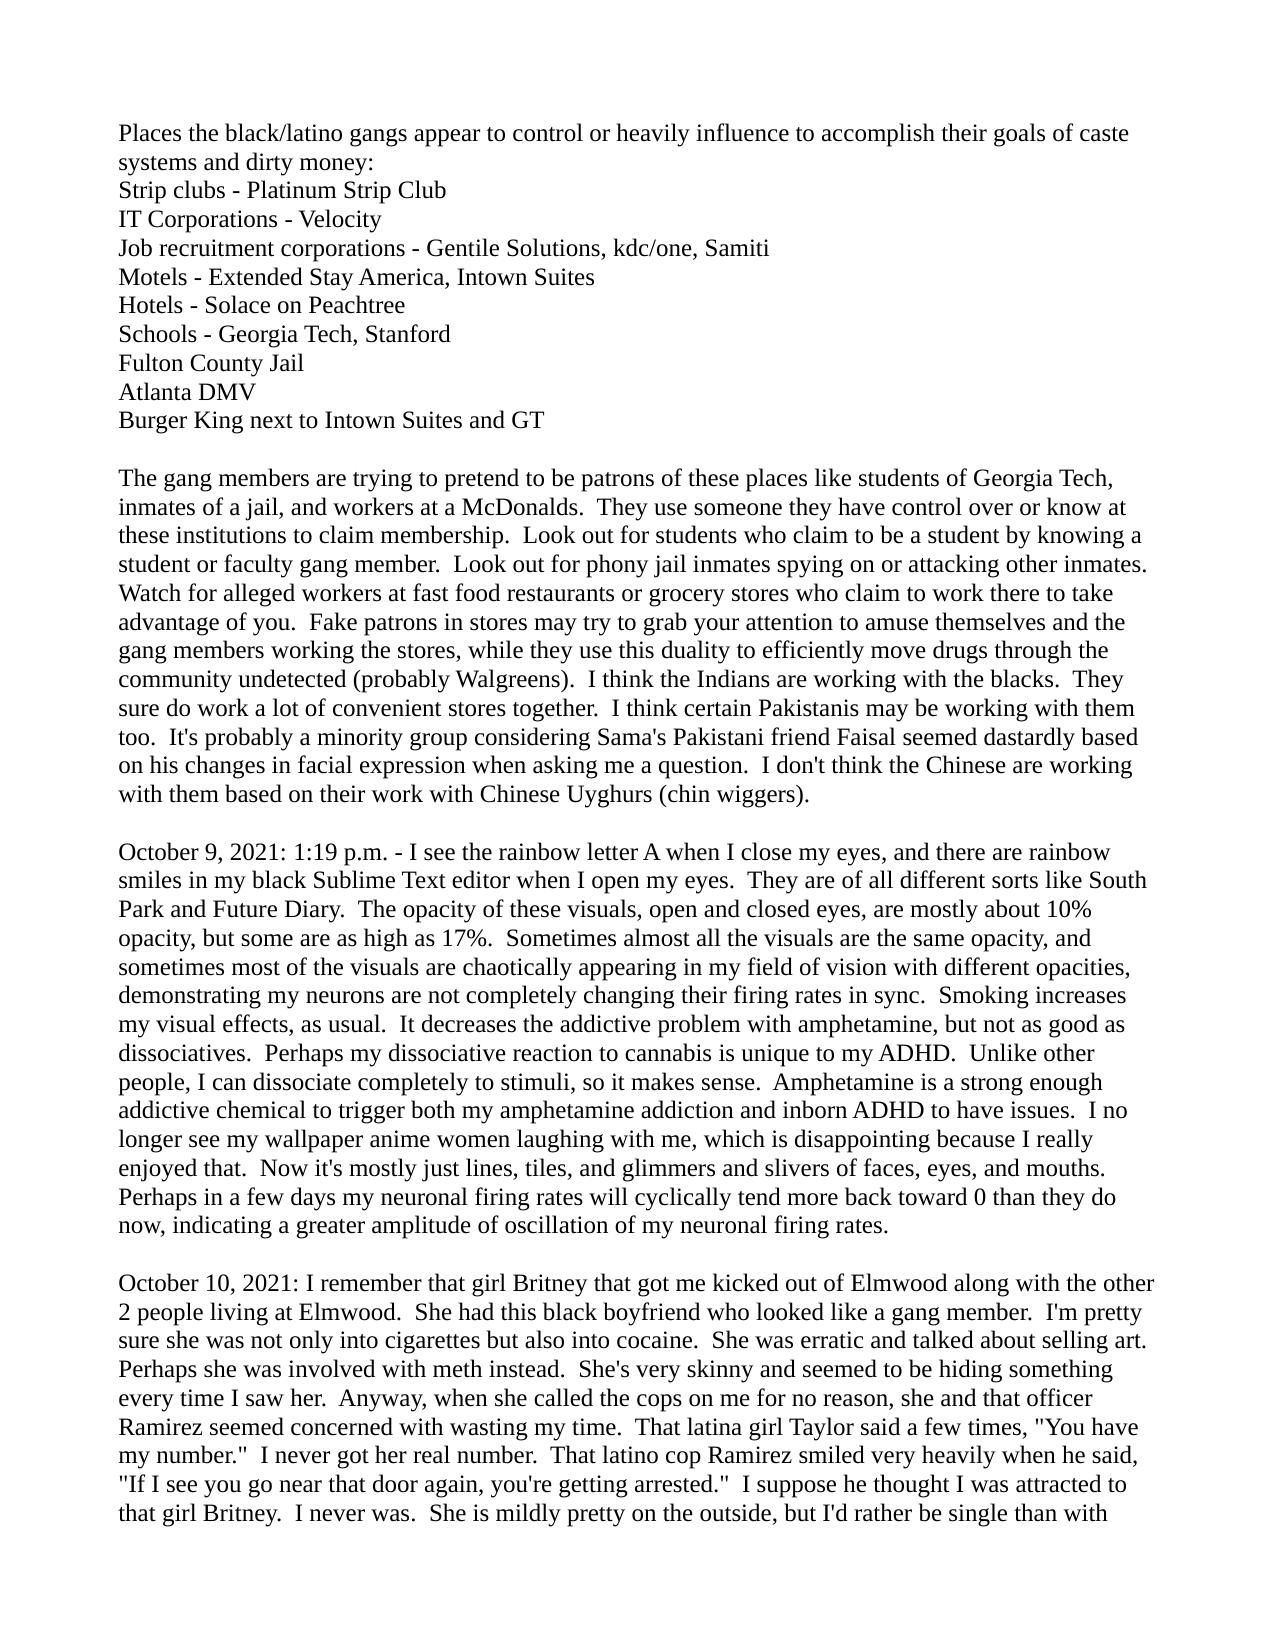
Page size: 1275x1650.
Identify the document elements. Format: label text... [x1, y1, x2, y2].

text Places the black/latino gangs appear to control or heavily influence to accomplish their goals of caste systems and dirty money: [118, 118, 1157, 176]
text Burger King next to Intown Suites and GT [118, 406, 1157, 434]
text October 10, 2021: I remember that girl Britney that got me kicked out of Elmwood along with the other 2 people living at Elmwood. She had this black boyfriend who looked like a gang member. I'm pretty sure she was not only into cigarettes but also into cocaine. She was erratic and talked about selling art. Perhaps she was involved with meth instead. She's very skinny and seemed to be hiding something every time I saw her. Anyway, when she called the cops on me for no reason, she and that officer Ramirez seemed concerned with wasting my time. That latina girl Taylor said a few times, "You have my number." I never got her real number. That latino cop Ramirez smiled very heavily when he said, "If I see you go near that door again, you're getting arrested." I suppose he thought I was attracted to that girl Britney. I never was. She is mildly pretty on the outside, but I'd rather be single than with [118, 1268, 1157, 1527]
text Strip clubs - Platinum Strip Club [118, 176, 1157, 204]
text IT Corporations - Velocity [118, 204, 1157, 233]
text Hotels - Solace on Peachtree [118, 291, 1157, 319]
text Motels - Extended Stay America, Intown Suites [118, 262, 1157, 291]
text Fulton County Jail [118, 348, 1157, 377]
text October 9, 2021: 1:19 p.m. - I see the rainbow letter A when I close my eyes, and there are rainbow smiles in my black Sublime Text editor when I open my eyes. They are of all different sorts like South Park and Future Diary. The opacity of these visuals, open and closed eyes, are mostly about 10% opacity, but some are as high as 17%. Sometimes almost all the visuals are the same opacity, and sometimes most of the visuals are chaotically appearing in my field of vision with different opacities, demonstrating my neurons are not completely changing their firing rates in sync. Smoking increases my visual effects, as usual. It decreases the addictive problem with amphetamine, but not as good as dissociatives. Perhaps my dissociative reaction to cannabis is unique to my ADHD. Unlike other people, I can dissociate completely to stimuli, so it makes sense. Amphetamine is a strong enough addictive chemical to trigger both my amphetamine addiction and inborn ADHD to have issues. I no longer see my wallpaper anime women laughing with me, which is disappointing because I really enjoyed that. Now it's mostly just lines, tiles, and glimmers and slivers of faces, eyes, and mouths. Perhaps in a few days my neuronal firing rates will cyclically tend more back toward 0 than they do now, indicating a greater amplitude of oscillation of my neuronal firing rates. [118, 837, 1157, 1239]
text Schools - Georgia Tech, Stanford [118, 319, 1157, 348]
text Job recruitment corporations - Gentile Solutions, kdc/one, Samiti [118, 233, 1157, 262]
text The gang members are trying to pretend to be patrons of these places like students of Georgia Tech, inmates of a jail, and workers at a McDonalds. They use someone they have control over or know at these institutions to claim membership. Look out for students who claim to be a student by knowing a student or faculty gang member. Look out for phony jail inmates spying on or attacking other inmates. Watch for alleged workers at fast food restaurants or grocery stores who claim to work there to take advantage of you. Fake patrons in stores may try to grab your attention to amuse themselves and the gang members working the stores, while they use this duality to efficiently move drugs through the community undetected (probably Walgreens). I think the Indians are working with the blacks. They sure do work a lot of convenient stores together. I think certain Pakistanis may be working with them too. It's probably a minority group considering Sama's Pakistani friend Faisal seemed dastardly based on his changes in facial expression when asking me a question. I don't think the Chinese are working with them based on their work with Chinese Uyghurs (chin wiggers). [118, 463, 1157, 808]
text Atlanta DMV [118, 377, 1157, 406]
